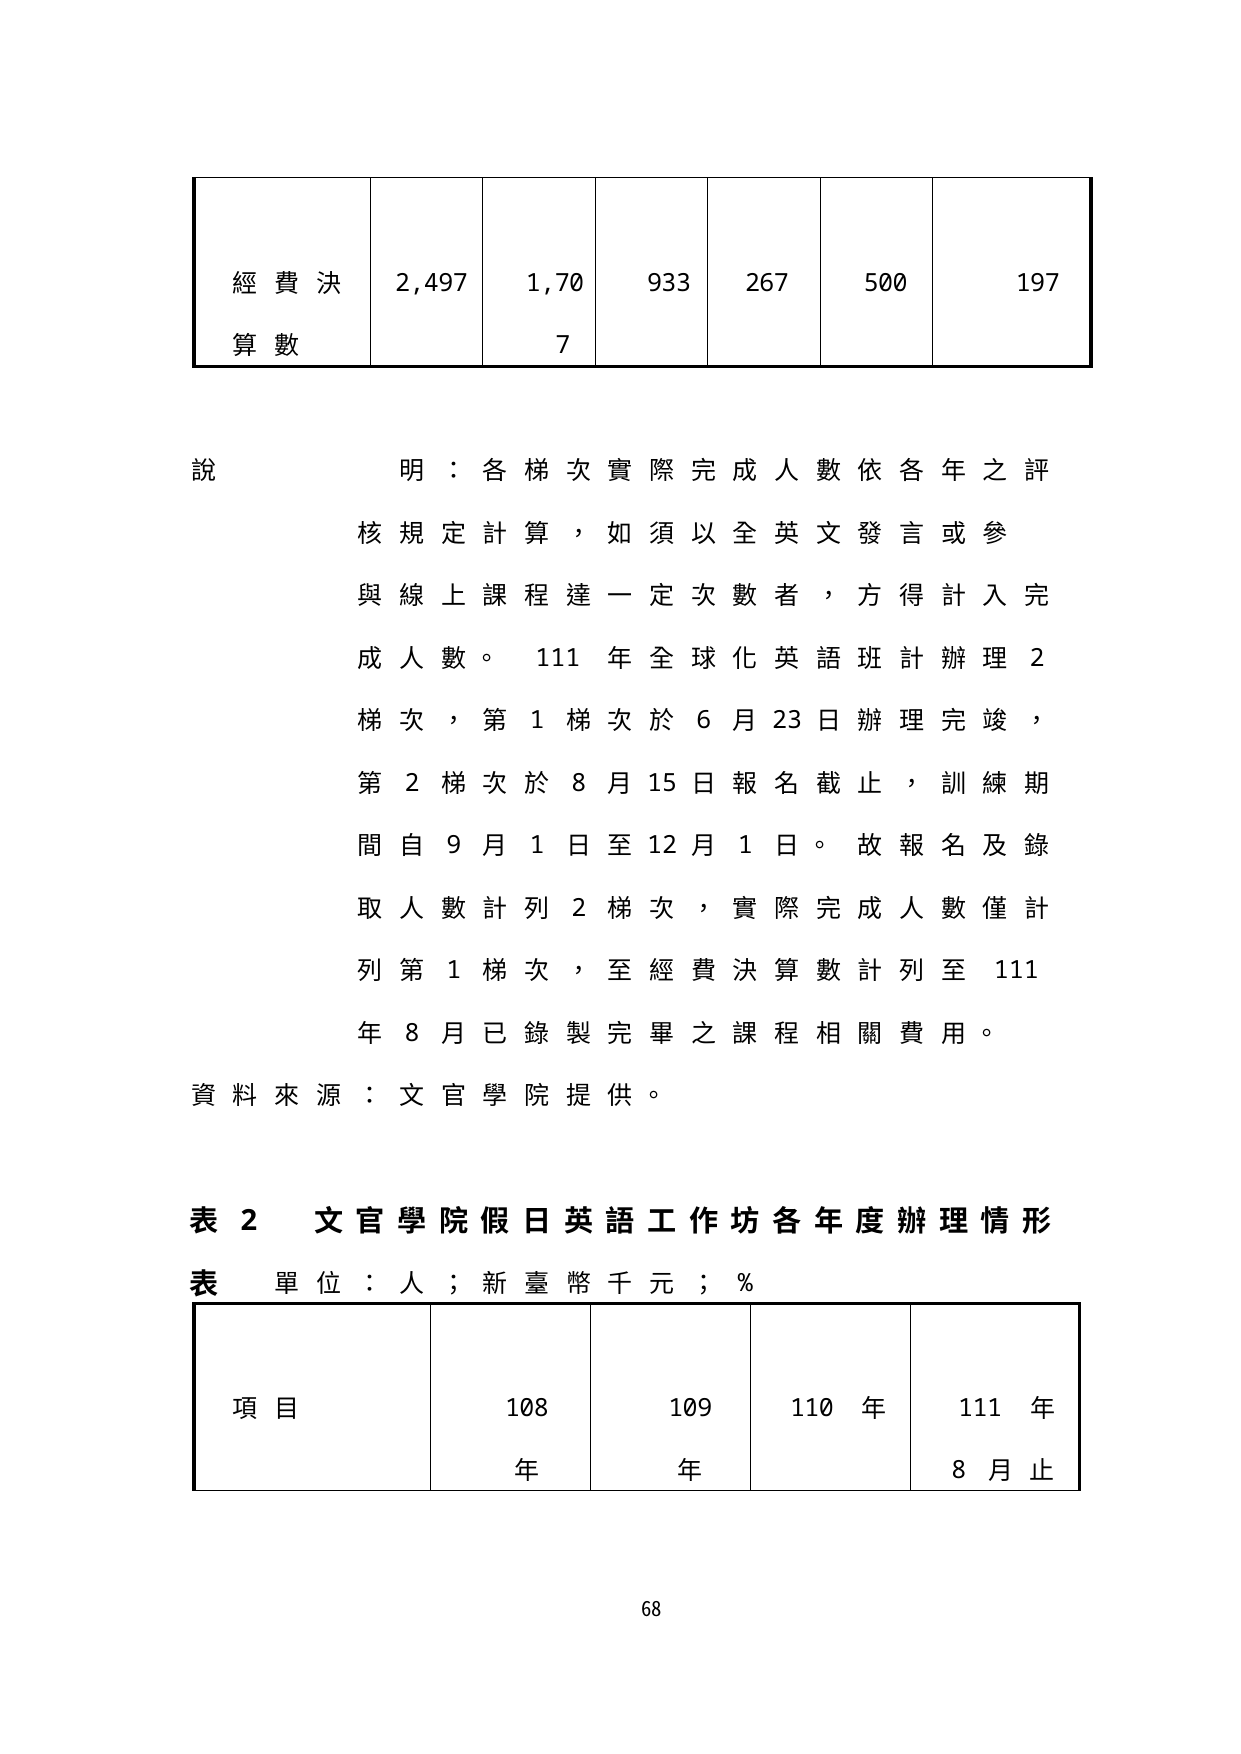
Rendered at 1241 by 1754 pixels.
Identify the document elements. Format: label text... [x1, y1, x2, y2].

table_cell 267 [708, 178, 820, 365]
table_header 110年 [751, 1305, 910, 1490]
table_header 項目 [196, 1305, 430, 1490]
table_cell 933 [596, 178, 707, 365]
table_header 109年 [591, 1305, 750, 1490]
text 資料來源：文官學院提供。 [183, 1052, 1058, 1115]
text 表2 文官學院假日英語工作坊各年度辦理情形表 單位：人；新臺幣千元；% [183, 1177, 1058, 1302]
table_cell 197 [933, 178, 1089, 365]
table_cell 500 [821, 178, 932, 365]
text 說 明：各梯次實際完成人數依各年之評核規定計算，如須以全英文發言或參 與線上課程達一定次數者，方得計入完成人數。111年全球化英語班計辦理2梯次，第1梯次於6月23日辦理完竣，第2梯次於8月15日報名截止，訓練期間自9月1日至12月1日。故報名及錄取人數計列2梯次，實際完成人數僅計列第1梯次，至經費決算數計列至111年8月已錄製完畢之課程相關費用。 [183, 427, 1058, 1052]
table_cell 2,497 [371, 178, 482, 365]
table_header 111年8月止 [911, 1305, 1078, 1490]
table_header 108年 [431, 1305, 590, 1490]
table_cell 經費決算數 [196, 178, 370, 365]
table_cell 1,707 [483, 178, 595, 365]
